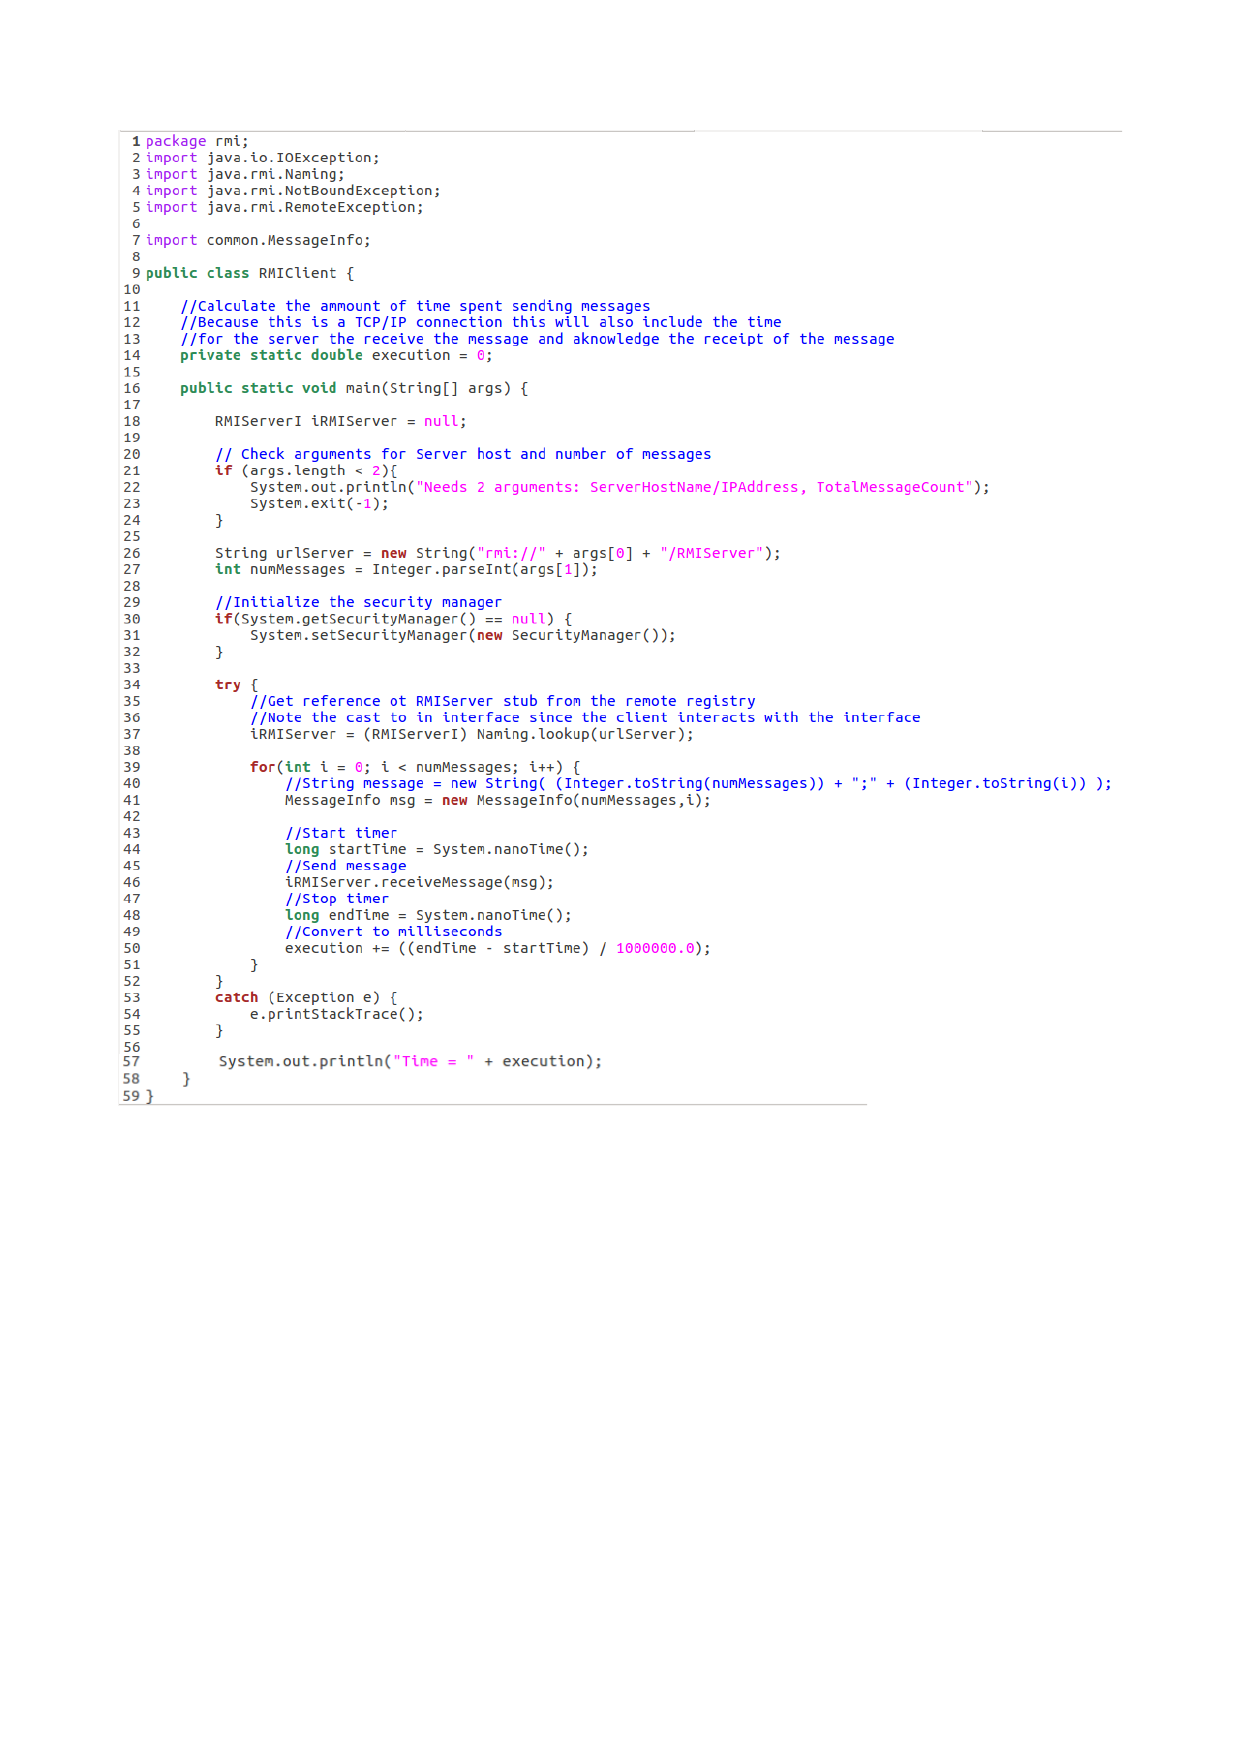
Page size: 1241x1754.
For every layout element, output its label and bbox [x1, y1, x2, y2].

picture [118, 130, 1123, 1106]
